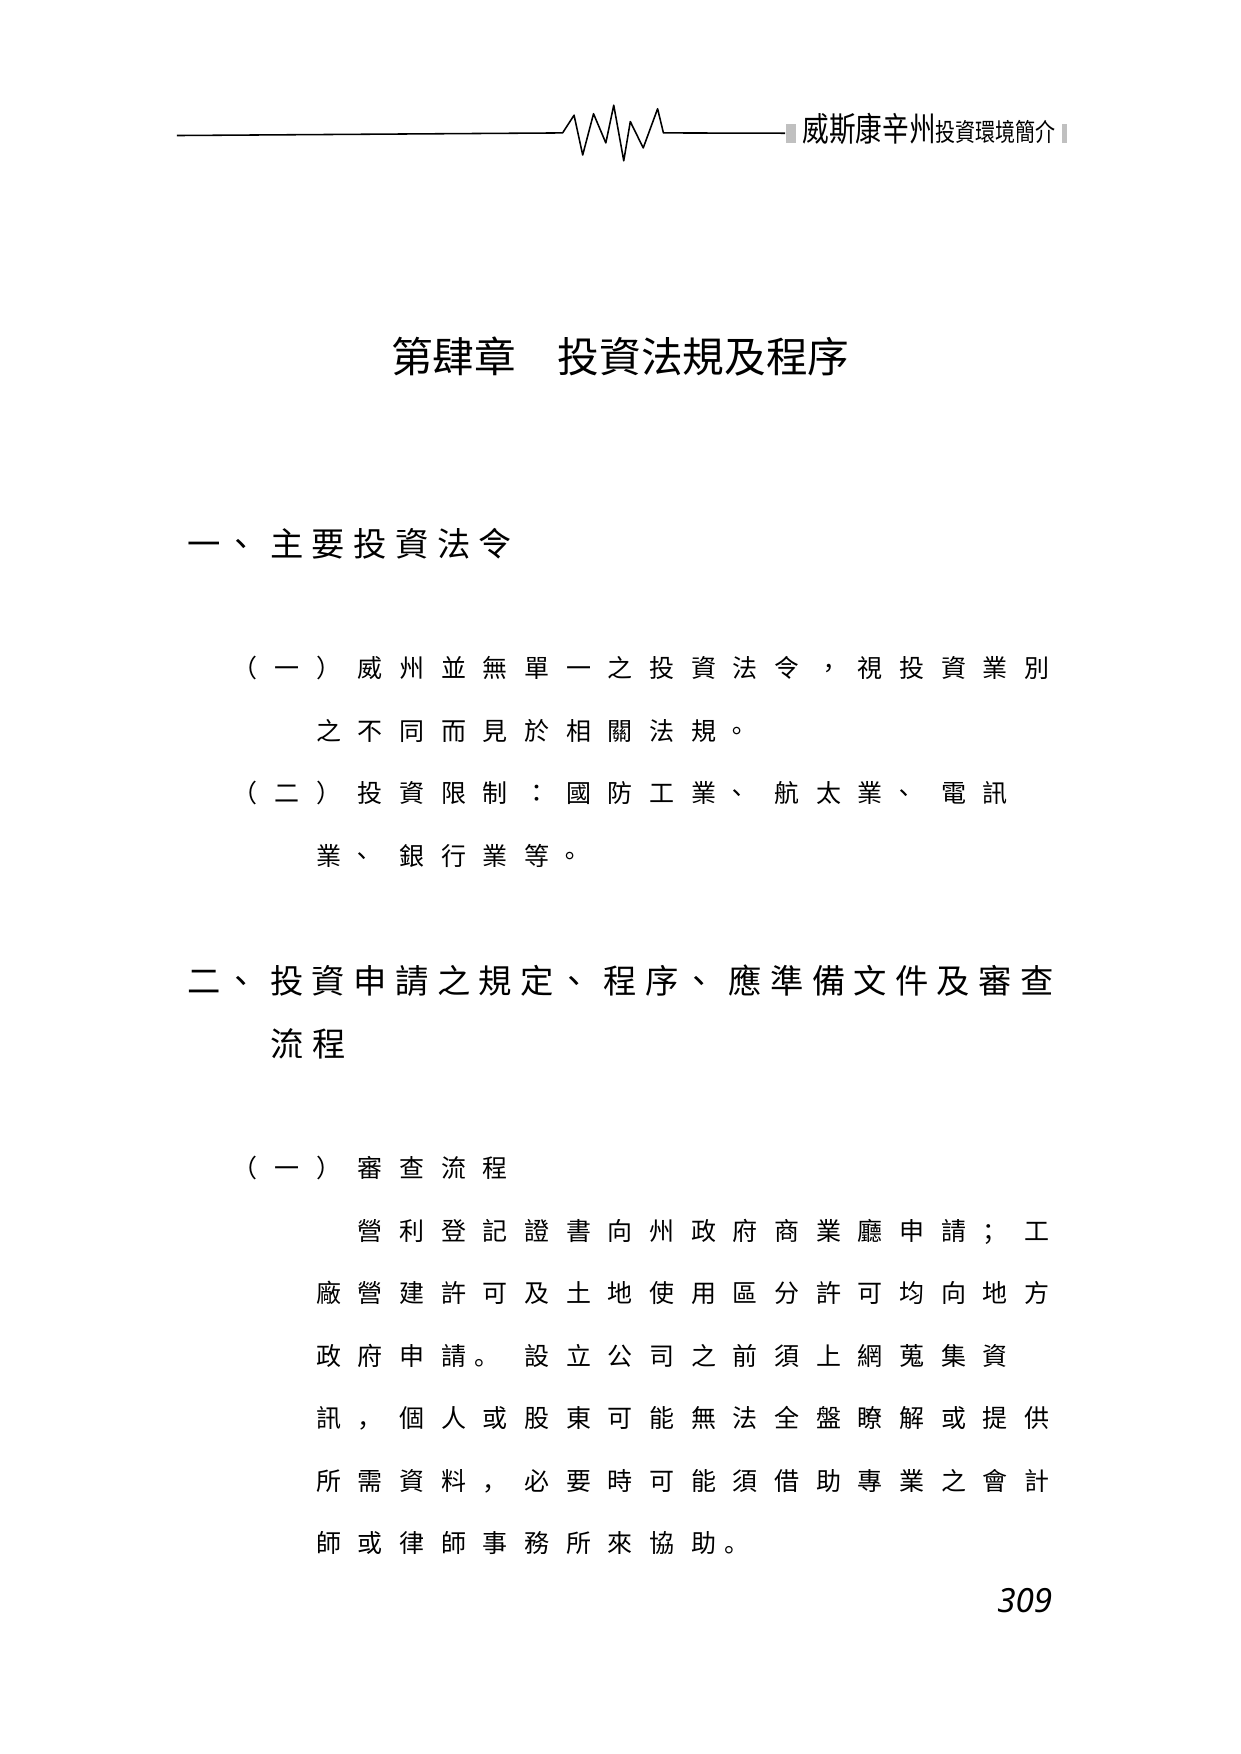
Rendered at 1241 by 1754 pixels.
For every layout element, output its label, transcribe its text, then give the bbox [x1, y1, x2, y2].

text 二、投資申請之規定、程序、應準備文件及審查流程 [183, 938, 1058, 1063]
text （一）審查流程 [207, 1125, 1058, 1188]
text 第肆章 投資法規及程序 [183, 313, 1058, 375]
text 營利登記證書向州政府商業廳申請；工廠營建許可及土地使用區分許可均向地方政府申請。設立公司之前須上網蒐集資訊，個人或股東可能無法全盤瞭解或提供所需資料，必要時可能須借助專業之會計師或律師事務所來協助。 [281, 1188, 1058, 1563]
text （二）投資限制：國防工業、航太業、電訊業、銀行業等。 [207, 750, 1058, 875]
text （一）威州並無單一之投資法令，視投資業別之不同而見於相關法規。 [207, 625, 1058, 750]
text 一、主要投資法令 [183, 500, 1058, 563]
